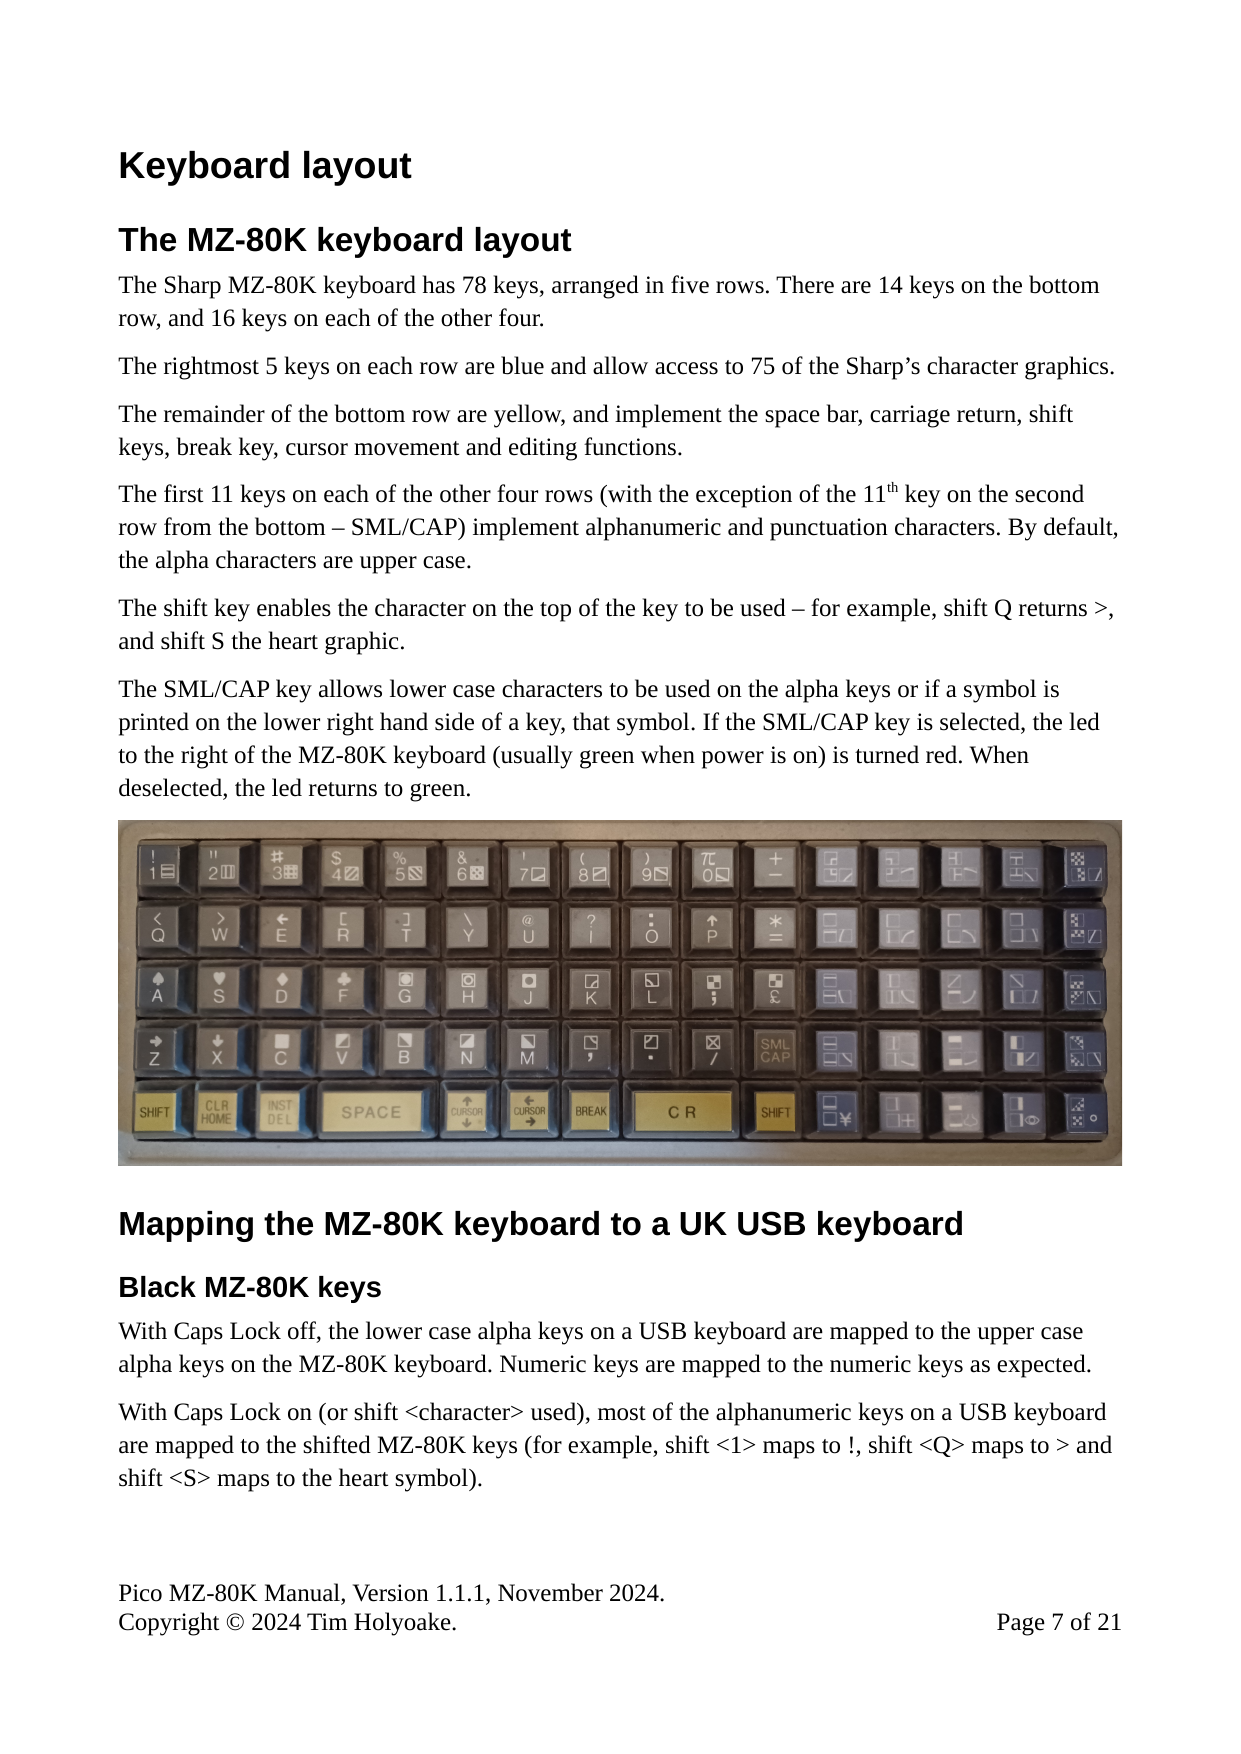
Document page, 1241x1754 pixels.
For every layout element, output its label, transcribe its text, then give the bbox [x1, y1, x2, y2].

text The Sharp MZ-80K keyboard has 78 keys, arranged in five rows. There are 14 keys on the bottom row, and 16 keys on each of the other four. [118, 271, 1122, 332]
text The shift key enables the character on the top of the key to be used – for example, shift Q returns >, and shift S the heart graphic. [118, 593, 1122, 655]
text The first 11 keys on each of the other four rows (with the exception of the 11th key on the second row from the bottom – SML/CAP) implement alphanumeric and punctuation characters. By default, the alpha characters are upper case. [118, 479, 1122, 574]
picture [118, 820, 1123, 1166]
text The SML/CAP key allows lower case characters to be used on the alpha keys or if a symbol is printed on the lower right hand side of a key, that symbol. If the SML/CAP key is selected, the led to the right of the MZ-80K keyboard (usually green when power is on) is turned red. When deselected, the led returns to green. [118, 674, 1122, 801]
text With Caps Lock off, the lower case alpha keys on a USB keyboard are mapped to the upper case alpha keys on the MZ-80K keyboard. Numeric keys are mapped to the numeric keys as expected. [118, 1316, 1122, 1378]
text The remainder of the bottom row are yellow, and implement the space bar, carriage return, shift keys, break key, cursor movement and editing functions. [118, 399, 1122, 461]
subtitle Black MZ-80K keys [118, 1270, 1122, 1303]
text The rightmost 5 keys on each row are blue and allow access to 75 of the Sharp’s character graphics. [118, 351, 1122, 380]
subtitle The MZ-80K keyboard layout [118, 219, 1122, 258]
subtitle Keyboard layout [118, 143, 1122, 186]
subtitle Mapping the MZ-80K keyboard to a UK USB keyboard [118, 1166, 1122, 1243]
text With Caps Lock on (or shift <character> used), most of the alphanumeric keys on a USB keyboard are mapped to the shifted MZ-80K keys (for example, shift <1> maps to !, shift <Q> maps to > and shift <S> maps to the heart symbol). [118, 1397, 1122, 1491]
